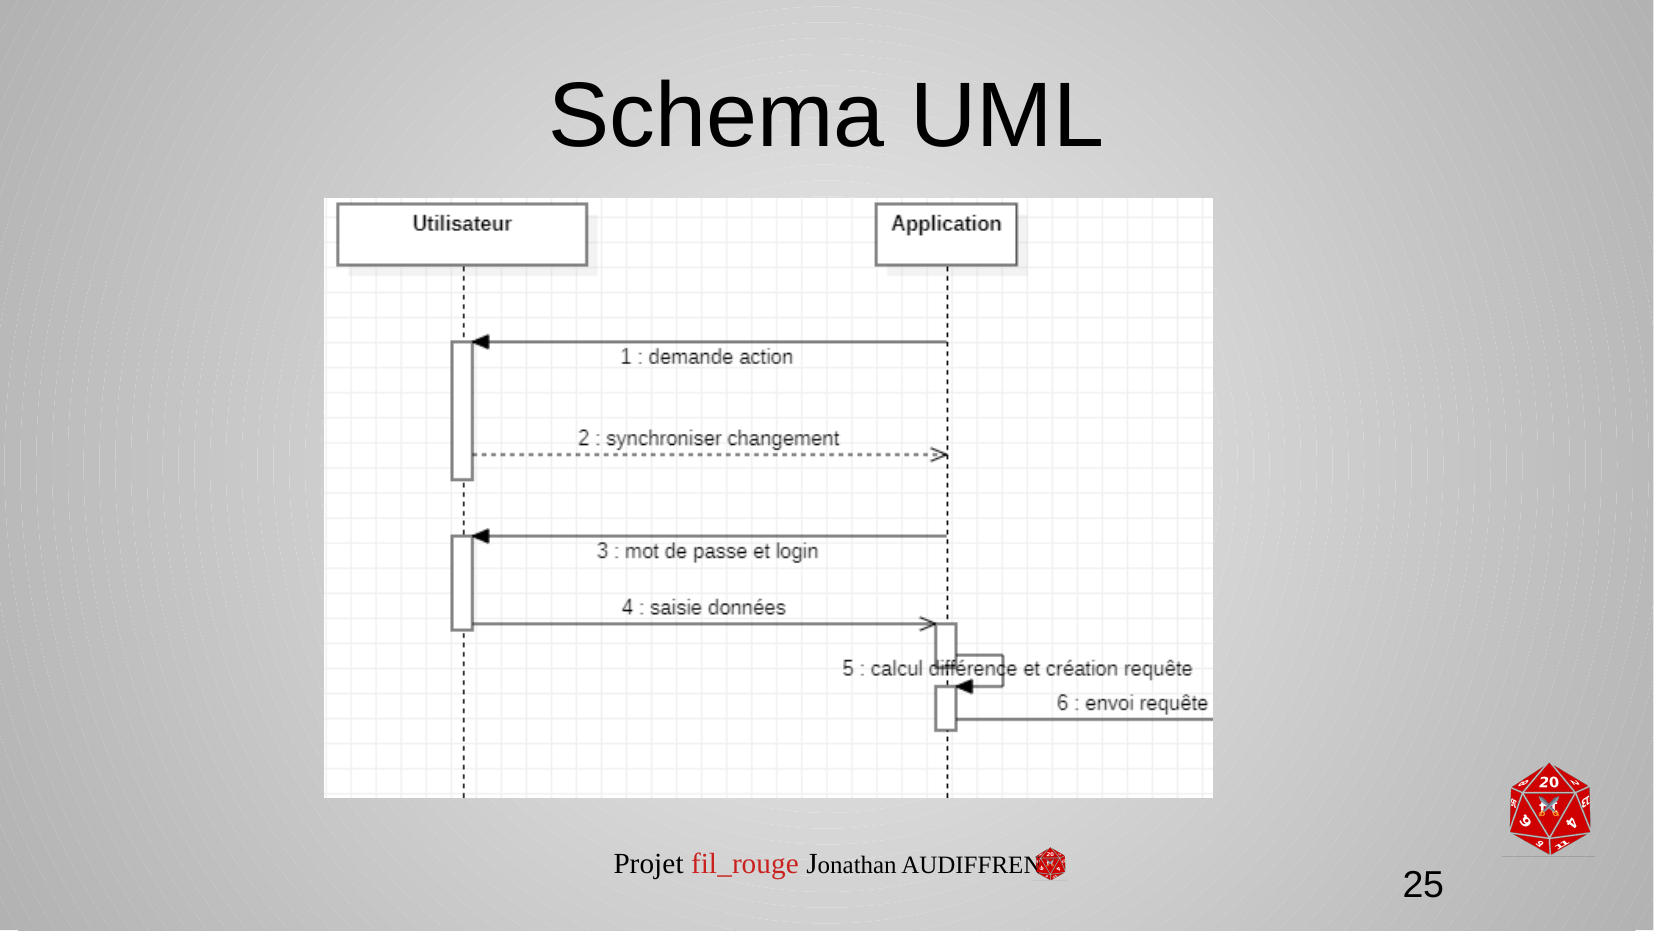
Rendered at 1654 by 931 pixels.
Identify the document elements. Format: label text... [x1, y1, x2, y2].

picture [1033, 847, 1067, 881]
picture [324, 198, 1213, 798]
title Schema UML [82, 37, 1571, 193]
picture [1502, 762, 1595, 857]
